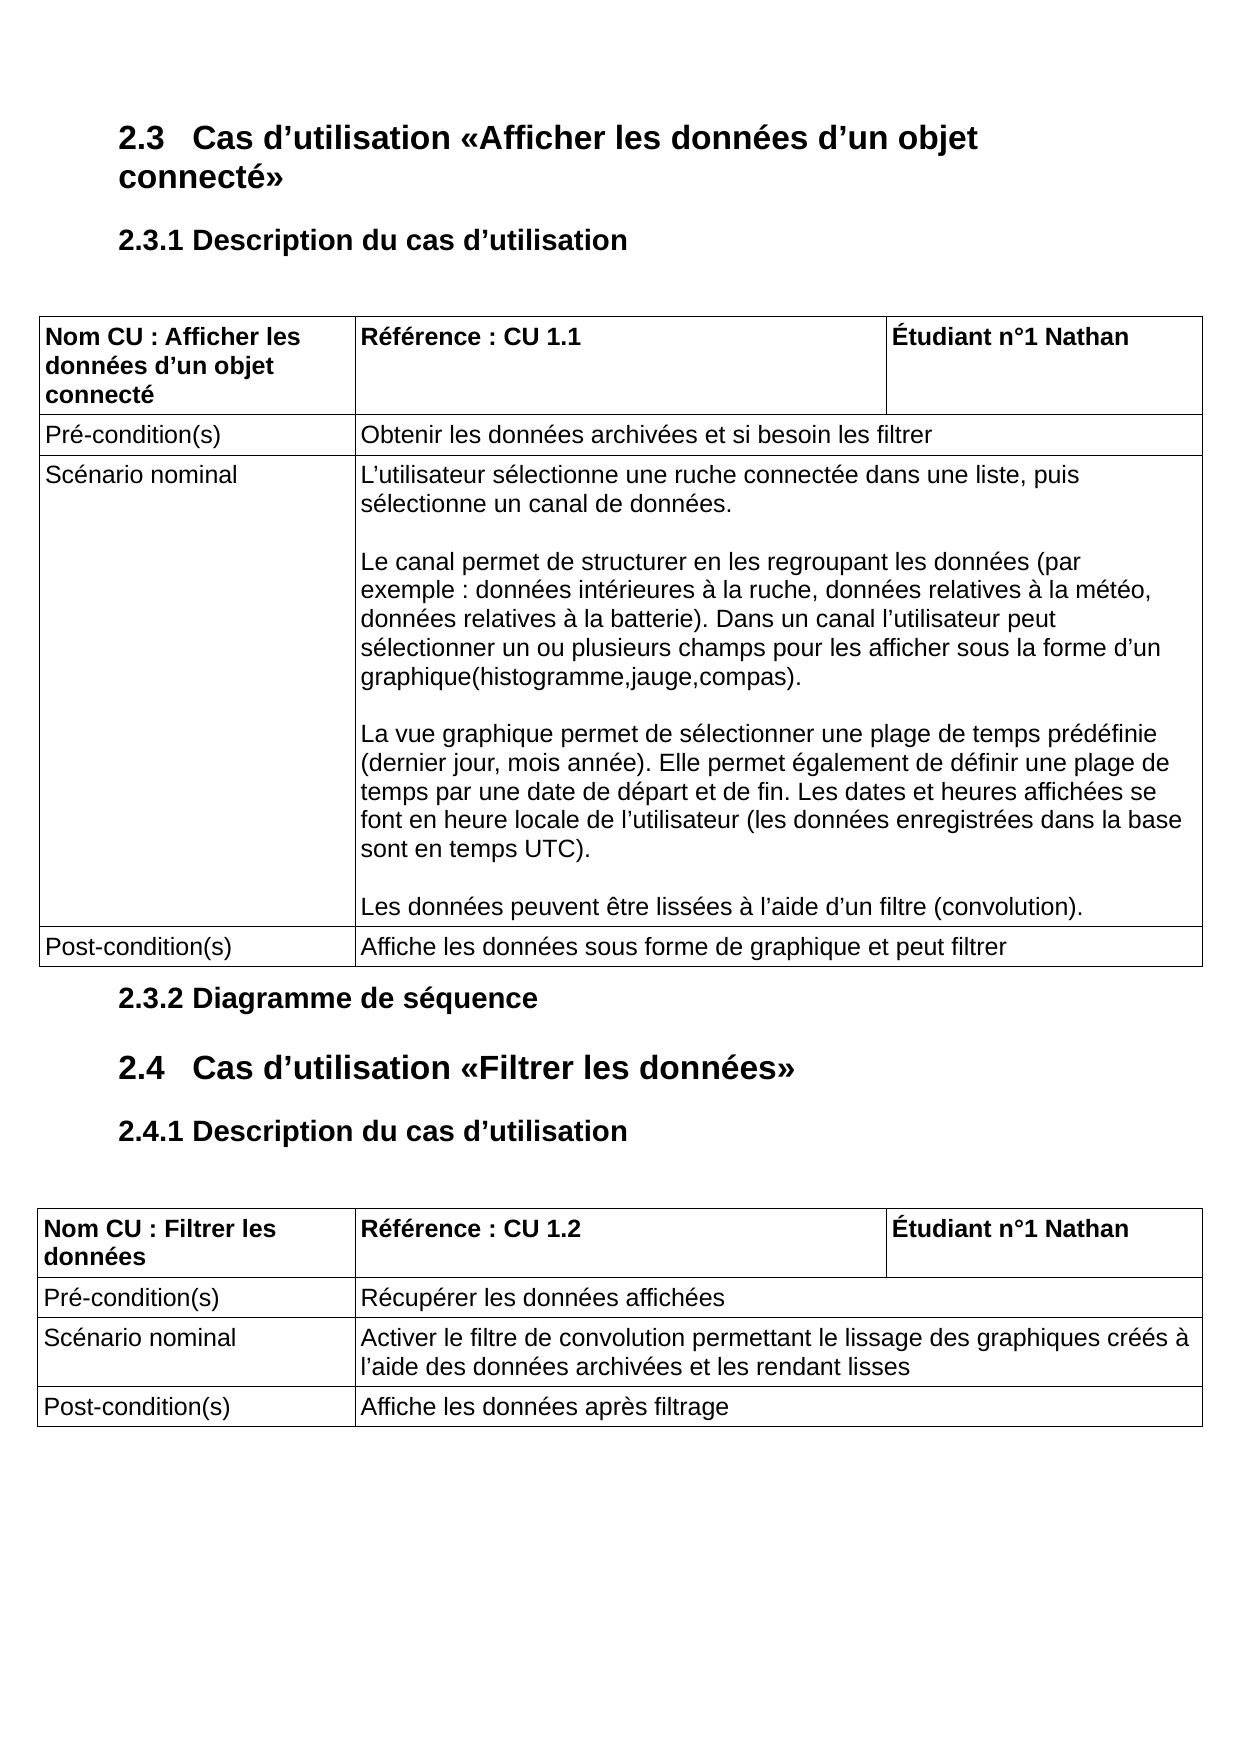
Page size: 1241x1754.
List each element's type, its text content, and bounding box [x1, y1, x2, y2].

table_cell Post-condition(s) [38, 1387, 355, 1426]
subtitle Description du cas d’utilisation [118, 222, 1122, 256]
table_cell Obtenir les données archivées et si besoin les filtrer [356, 415, 1202, 454]
subtitle Cas d’utilisation «Filtrer les données» [118, 1048, 1122, 1087]
table_header Étudiant n°1 Nathan [887, 317, 1202, 414]
table_header Référence : CU 1.2 [356, 1209, 886, 1277]
subtitle Cas d’utilisation «Afficher les données d’un objet connecté» [118, 118, 1122, 195]
table_cell Affiche les données sous forme de graphique et peut filtrer [356, 927, 1202, 966]
table_cell Activer le filtre de convolution permettant le lissage des graphiques créés à l’aide des données archivées et les rendant lisses [356, 1318, 1202, 1386]
table_cell Scénario nominal [38, 1318, 355, 1386]
table_cell Pré-condition(s) [38, 1278, 355, 1317]
table_cell Scénario nominal [40, 456, 355, 926]
table_header Référence : CU 1.1 [356, 317, 886, 414]
table_header Nom CU : Filtrer les données [38, 1209, 355, 1277]
table_cell L’utilisateur sélectionne une ruche connectée dans une liste, puis sélectionne un canal de données. Le canal permet de structurer en les regroupant les données (par exemple : données intérieures à la ruche, données relatives à la météo, données relatives à la batterie). Dans un canal l’utilisateur peut sélectionner un ou plusieurs champs pour les afficher sous la forme d’un graphique(histogramme,jauge,compas). La vue graphique permet de sélectionner une plage de temps prédéfinie (dernier jour, mois année). Elle permet également de définir une plage de temps par une date de départ et de fin. Les dates et heures affichées se font en heure locale de l’utilisateur (les données enregistrées dans la base sont en temps UTC). Les données peuvent être lissées à l’aide d’un filtre (convolution). [356, 456, 1202, 926]
table_header Étudiant n°1 Nathan [887, 1209, 1202, 1277]
subtitle Diagramme de séquence [118, 981, 1122, 1015]
table_cell Pré-condition(s) [40, 415, 355, 454]
table_header Nom CU : Afficher les données d’un objet connecté [40, 317, 355, 414]
table_cell Affiche les données après filtrage [356, 1387, 1202, 1426]
table_cell Récupérer les données affichées [356, 1278, 1202, 1317]
table_cell Post-condition(s) [40, 927, 355, 966]
subtitle Description du cas d’utilisation [118, 1114, 1122, 1148]
